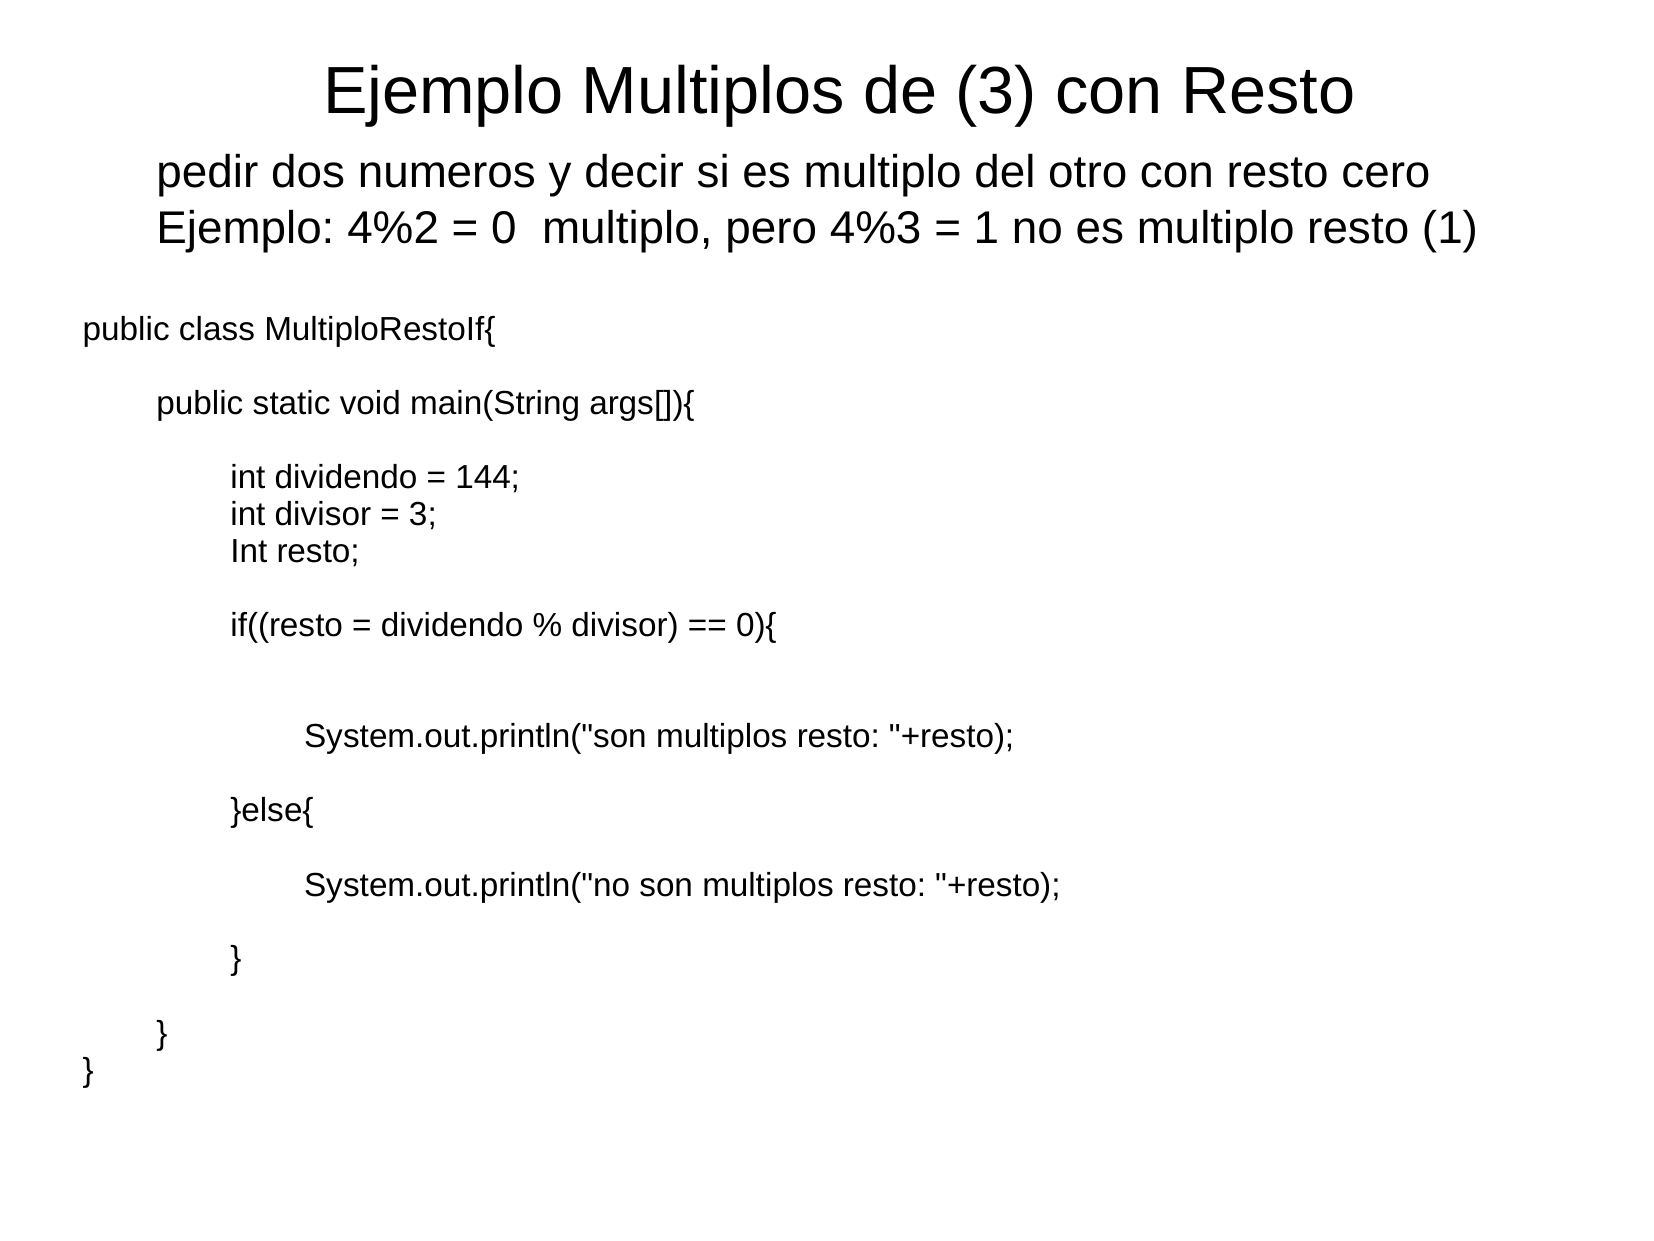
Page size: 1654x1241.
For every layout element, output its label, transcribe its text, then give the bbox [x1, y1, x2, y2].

title Ejemplo Multiplos de (3) con Resto pedir dos numeros y decir si es multiplo del otro con resto cero Ejemplo: 4%2 = 0 multiplo, pero 4%3 = 1 no es multiplo resto (1) [82, 49, 1571, 257]
subtitle public class MultiploRestoIf{ public static void main(String args[]){ int dividendo = 144; int divisor = 3; Int resto; if((resto = dividendo % divisor) == 0){ System.out.println("son multiplos resto: "+resto); }else{ System.out.println("no son multiplos resto: "+resto); } } } [82, 290, 1571, 1109]
